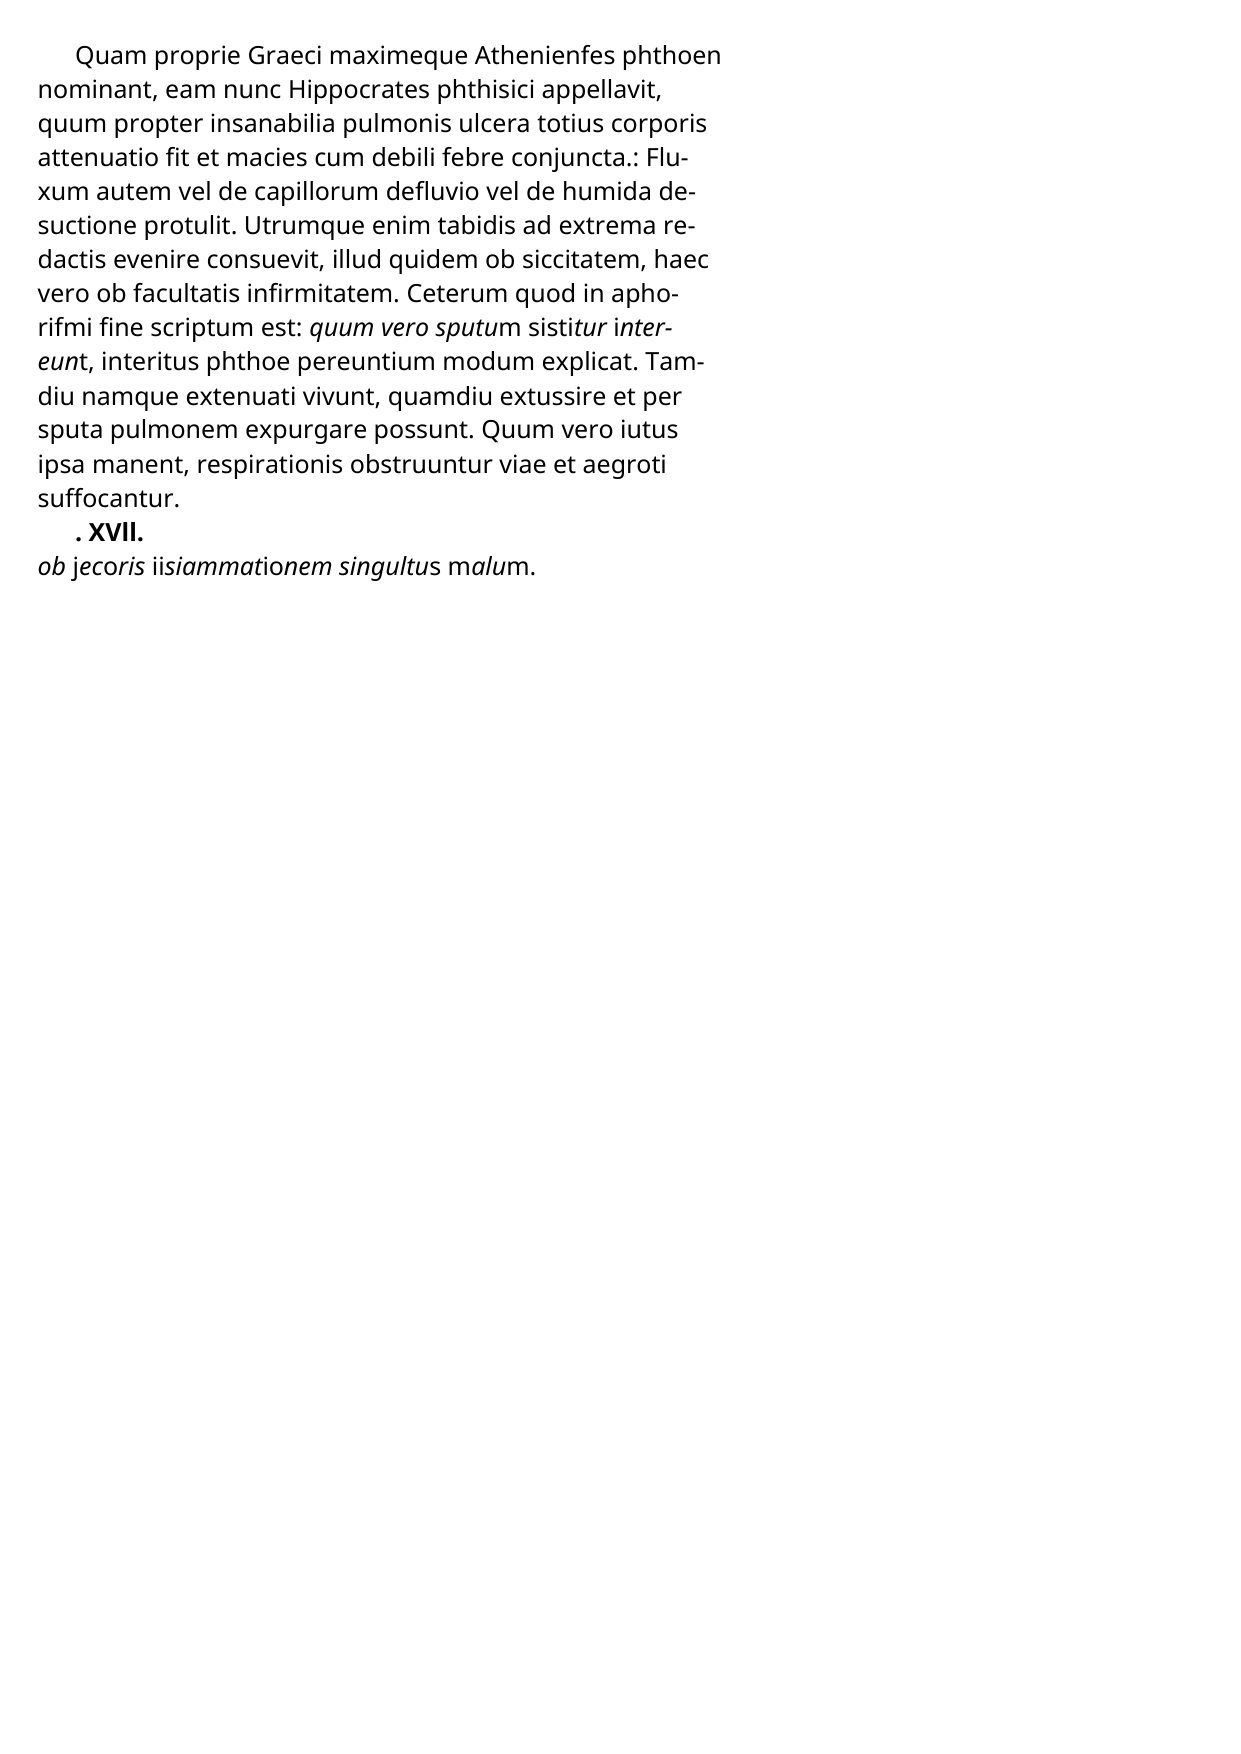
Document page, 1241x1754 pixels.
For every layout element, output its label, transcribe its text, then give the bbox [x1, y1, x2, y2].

text Quam proprie Graeci maximeque Athenienfes phthoen nominant, eam nunc Hippocrates phthisici appellavit, quum propter insanabilia pulmonis ulcera totius corporis attenuatio fit et macies cum debili febre conjuncta.: Flu- xum autem vel de capillorum defluvio vel de humida de- suctione protulit. Utrumque enim tabidis ad extrema re- dactis evenire consuevit, illud quidem ob siccitatem, haec vero ob facultatis infirmitatem. Ceterum quod in apho- rifmi fine scriptum est: quum vero sputum sistitur inter- eunt, interitus phthoe pereuntium modum explicat. Tam- diu namque extenuati vivunt, quamdiu extussire et per sputa pulmonem expurgare possunt. Quum vero iutus ipsa manent, respirationis obstruuntur viae et aegroti suffocantur. [37, 37, 1203, 514]
subtitle . XVll. [37, 514, 1203, 548]
text ob jecoris iisiammationem singultus malum. [37, 548, 1203, 582]
